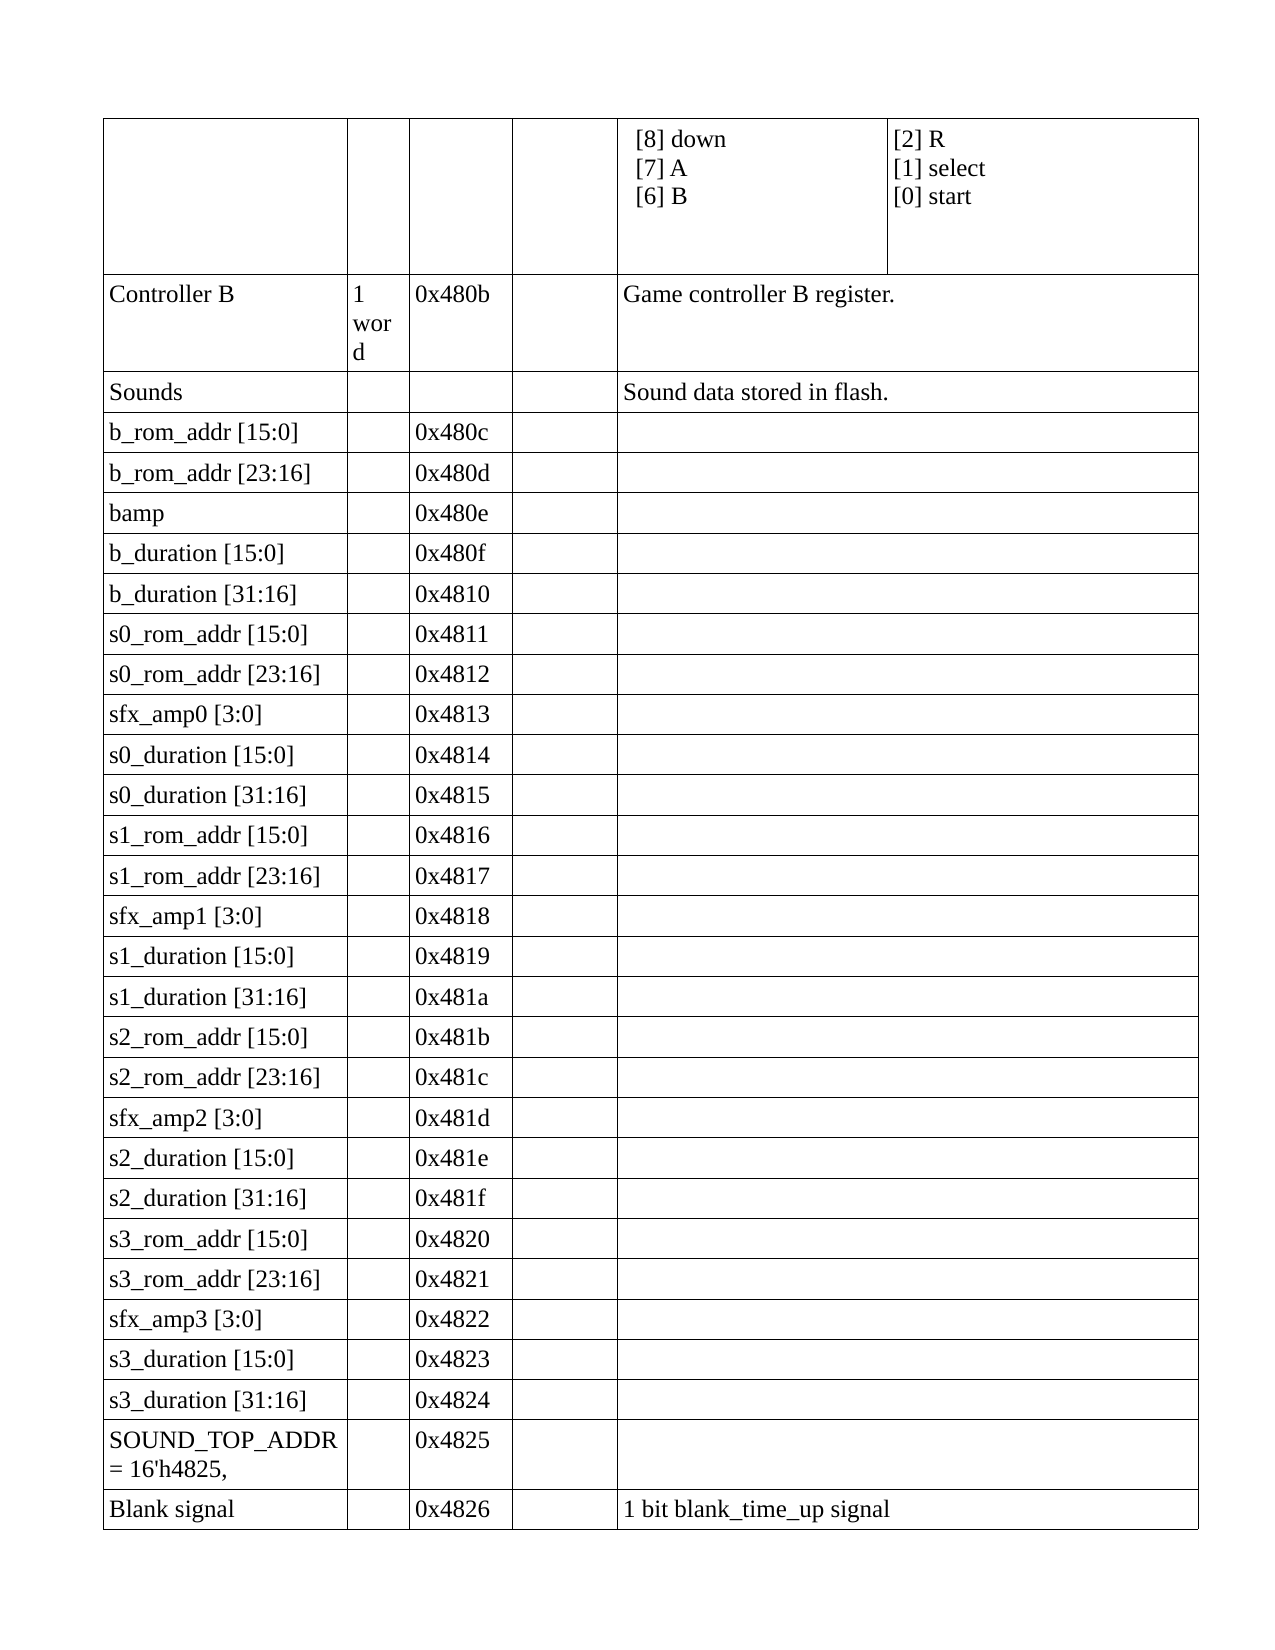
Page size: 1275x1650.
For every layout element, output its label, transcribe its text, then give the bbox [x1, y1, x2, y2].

table_cell [348, 1179, 409, 1218]
table_cell Blank signal [104, 1490, 347, 1529]
table_cell sfx_amp2 [3:0] [104, 1098, 347, 1137]
table_cell 0x4816 [410, 816, 512, 855]
table_cell sfx_amp1 [3:0] [104, 896, 347, 936]
table_cell [348, 977, 409, 1016]
table_cell [348, 493, 409, 532]
table_cell 0x4818 [410, 896, 512, 936]
table_cell [618, 614, 1198, 653]
table_cell s0_duration [31:16] [104, 775, 347, 815]
table_cell [513, 275, 617, 371]
table_cell 0x4824 [410, 1380, 512, 1419]
table_cell [513, 1138, 617, 1177]
table_cell s1_rom_addr [15:0] [104, 816, 347, 855]
table_cell [618, 534, 1198, 573]
table_cell [513, 655, 617, 694]
table_cell 0x481b [410, 1017, 512, 1057]
table_cell [618, 1340, 1198, 1379]
table_cell 0x480b [410, 275, 512, 371]
table_cell [618, 896, 1198, 936]
table_cell [618, 856, 1198, 895]
table_cell [348, 413, 409, 452]
table_cell s0_rom_addr [15:0] [104, 614, 347, 653]
table_cell s2_rom_addr [15:0] [104, 1017, 347, 1057]
table_cell [348, 1138, 409, 1177]
table_cell sfx_amp3 [3:0] [104, 1300, 347, 1339]
table_cell [618, 1098, 1198, 1137]
table_cell b_duration [15:0] [104, 534, 347, 573]
table_cell 0x481e [410, 1138, 512, 1177]
table_cell s0_rom_addr [23:16] [104, 655, 347, 694]
table_cell SOUND_TOP_ADDR = 16'h4825, [104, 1420, 347, 1488]
table_cell [348, 1490, 409, 1529]
table_cell [618, 1420, 1198, 1488]
table_cell [618, 1179, 1198, 1218]
table_cell [348, 896, 409, 936]
table_cell [513, 453, 617, 492]
table_cell [348, 119, 409, 273]
table_cell [348, 775, 409, 815]
table_cell 0x481c [410, 1058, 512, 1097]
table_cell [348, 1098, 409, 1137]
table_cell b_duration [31:16] [104, 574, 347, 613]
table_cell [348, 1219, 409, 1258]
table_cell [8] down [7] A [6] B [618, 119, 887, 273]
table_cell [348, 655, 409, 694]
table_cell 0x4815 [410, 775, 512, 815]
table_cell 0x4817 [410, 856, 512, 895]
table_cell 0x4821 [410, 1259, 512, 1298]
table_cell [618, 695, 1198, 734]
table_cell [513, 896, 617, 936]
table_cell [513, 1219, 617, 1258]
table_cell Sounds [104, 372, 347, 412]
table_cell s2_duration [31:16] [104, 1179, 347, 1218]
table_cell [513, 372, 617, 412]
table_cell 0x4819 [410, 937, 512, 976]
table_cell [618, 816, 1198, 855]
table_cell [513, 816, 617, 855]
table_cell [348, 574, 409, 613]
table_cell [348, 1300, 409, 1339]
table_cell 0x4814 [410, 735, 512, 774]
table_cell [618, 1058, 1198, 1097]
table_cell [348, 735, 409, 774]
table_cell sfx_amp0 [3:0] [104, 695, 347, 734]
table_cell [618, 1380, 1198, 1419]
table_cell 0x480f [410, 534, 512, 573]
table_cell [348, 1058, 409, 1097]
table_cell [513, 1098, 617, 1137]
table_cell 0x4811 [410, 614, 512, 653]
table_cell [618, 453, 1198, 492]
table_cell s1_duration [31:16] [104, 977, 347, 1016]
table_cell [348, 372, 409, 412]
table_cell [513, 1017, 617, 1057]
table_cell [618, 937, 1198, 976]
table_cell 1 bit blank_time_up signal [618, 1490, 1198, 1529]
table_cell b_rom_addr [23:16] [104, 453, 347, 492]
table_cell [513, 977, 617, 1016]
table_cell [348, 1017, 409, 1057]
table_cell [513, 1490, 617, 1529]
table_cell [513, 775, 617, 815]
table_cell [513, 1420, 617, 1488]
table_cell [348, 1420, 409, 1488]
table_cell [348, 534, 409, 573]
table_cell [513, 493, 617, 532]
table_cell [348, 816, 409, 855]
table_cell [513, 1259, 617, 1298]
table_cell [618, 493, 1198, 532]
table_cell s2_rom_addr [23:16] [104, 1058, 347, 1097]
table_cell [513, 1179, 617, 1218]
table_cell [513, 534, 617, 573]
table_cell [348, 1380, 409, 1419]
table_cell bamp [104, 493, 347, 532]
table_cell [513, 695, 617, 734]
table_cell [104, 119, 347, 273]
table_cell [513, 413, 617, 452]
table_cell [2] R [1] select [0] start [888, 119, 1198, 273]
table_cell s3_rom_addr [15:0] [104, 1219, 347, 1258]
table_cell Game controller B register. [618, 275, 1198, 371]
table_cell [618, 413, 1198, 452]
table_cell s3_rom_addr [23:16] [104, 1259, 347, 1298]
table_cell [513, 119, 617, 273]
table_cell s3_duration [31:16] [104, 1380, 347, 1419]
table_cell [618, 1259, 1198, 1298]
table_cell [348, 856, 409, 895]
table_cell [618, 735, 1198, 774]
table_cell [618, 977, 1198, 1016]
table_cell 0x4813 [410, 695, 512, 734]
table_cell [348, 1259, 409, 1298]
table_cell [348, 614, 409, 653]
table_cell b_rom_addr [15:0] [104, 413, 347, 452]
table_cell [348, 695, 409, 734]
table_cell [618, 1300, 1198, 1339]
table_cell 0x481a [410, 977, 512, 1016]
table_cell 0x4822 [410, 1300, 512, 1339]
table_cell 0x4823 [410, 1340, 512, 1379]
table_cell s2_duration [15:0] [104, 1138, 347, 1177]
table_cell Sound data stored in flash. [618, 372, 1198, 412]
table_cell [618, 775, 1198, 815]
table_cell [513, 574, 617, 613]
table_cell 0x4825 [410, 1420, 512, 1488]
table_cell 0x4826 [410, 1490, 512, 1529]
table_cell 0x480e [410, 493, 512, 532]
table_cell 1 word [348, 275, 409, 371]
table_cell 0x481d [410, 1098, 512, 1137]
table_cell [410, 119, 512, 273]
table_cell 0x4820 [410, 1219, 512, 1258]
table_cell [513, 614, 617, 653]
table_cell 0x4810 [410, 574, 512, 613]
table_cell 0x481f [410, 1179, 512, 1218]
table_cell [348, 1340, 409, 1379]
table_cell [513, 1340, 617, 1379]
table_cell [618, 1138, 1198, 1177]
table_cell 0x480d [410, 453, 512, 492]
table_cell [348, 937, 409, 976]
table_cell [513, 937, 617, 976]
table_cell [513, 1300, 617, 1339]
table_cell [618, 655, 1198, 694]
table_cell [410, 372, 512, 412]
table_cell [513, 856, 617, 895]
table_cell [348, 453, 409, 492]
table_cell [618, 1017, 1198, 1057]
table_cell 0x4812 [410, 655, 512, 694]
table_cell s1_duration [15:0] [104, 937, 347, 976]
table_cell s3_duration [15:0] [104, 1340, 347, 1379]
table_cell 0x480c [410, 413, 512, 452]
table_cell s0_duration [15:0] [104, 735, 347, 774]
table_cell [513, 1380, 617, 1419]
table_cell [513, 735, 617, 774]
table_cell Controller B [104, 275, 347, 371]
table_cell [513, 1058, 617, 1097]
table_cell s1_rom_addr [23:16] [104, 856, 347, 895]
table_cell [618, 1219, 1198, 1258]
table_cell [618, 574, 1198, 613]
